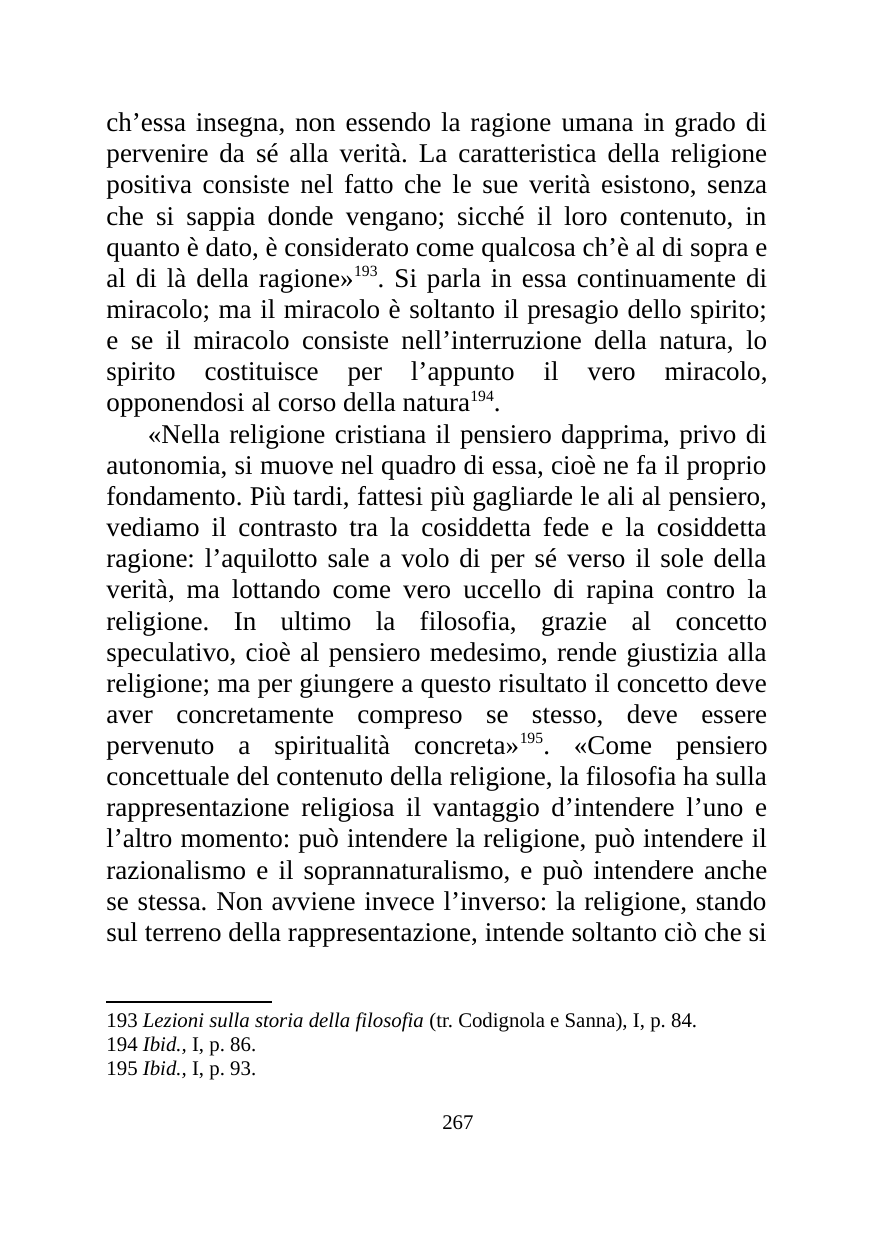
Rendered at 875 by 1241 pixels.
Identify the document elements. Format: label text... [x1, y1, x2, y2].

text Lezioni sulla storia della filosofia (tr. Codignola e Sanna), I, p. 84. [106, 1008, 768, 1032]
text «Nella religione cristiana il pensiero dapprima, privo di autonomia, si muove nel quadro di essa, cioè ne fa il proprio fondamento. Più tardi, fattesi più gagliarde le ali al pensiero, vediamo il contrasto tra la cosiddetta fede e la cosiddetta ragione: l’aquilotto sale a volo di per sé verso il sole della verità, ma lottando come vero uccello di rapina contro la religione. In ultimo la filosofia, grazie al concetto speculativo, cioè al pensiero medesimo, rende giustizia alla religione; ma per giungere a questo risultato il concetto deve aver concretamente compreso se stesso, deve essere pervenuto a spiritualità concreta». «Come pensiero concettuale del contenuto della religione, la filosofia ha sulla rappresentazione religiosa il vantaggio d’intendere l’uno e l’altro momento: può intendere la religione, può intendere il razionalismo e il soprannaturalismo, e può intendere anche se stessa. Non avviene invece l’inverso: la religione, stando sul terreno della rappresentazione, intende soltanto ciò che si [106, 418, 768, 947]
text Ibid., I, p. 86. [106, 1032, 768, 1056]
text Ibid., I, p. 93. [106, 1056, 768, 1080]
text ch’essa insegna, non essendo la ragione umana in grado di pervenire da sé alla verità. La caratteristica della religione positiva consiste nel fatto che le sue verità esistono, senza che si sappia donde vengano; sicché il loro contenuto, in quanto è dato, è considerato come qualcosa ch’è al di sopra e al di là della ragione». Si parla in essa continuamente di miracolo; ma il miracolo è soltanto il presagio dello spirito; e se il miracolo consiste nell’interruzione della natura, lo spirito costituisce per l’appunto il vero miracolo, opponendosi al corso della natura. [106, 106, 768, 418]
